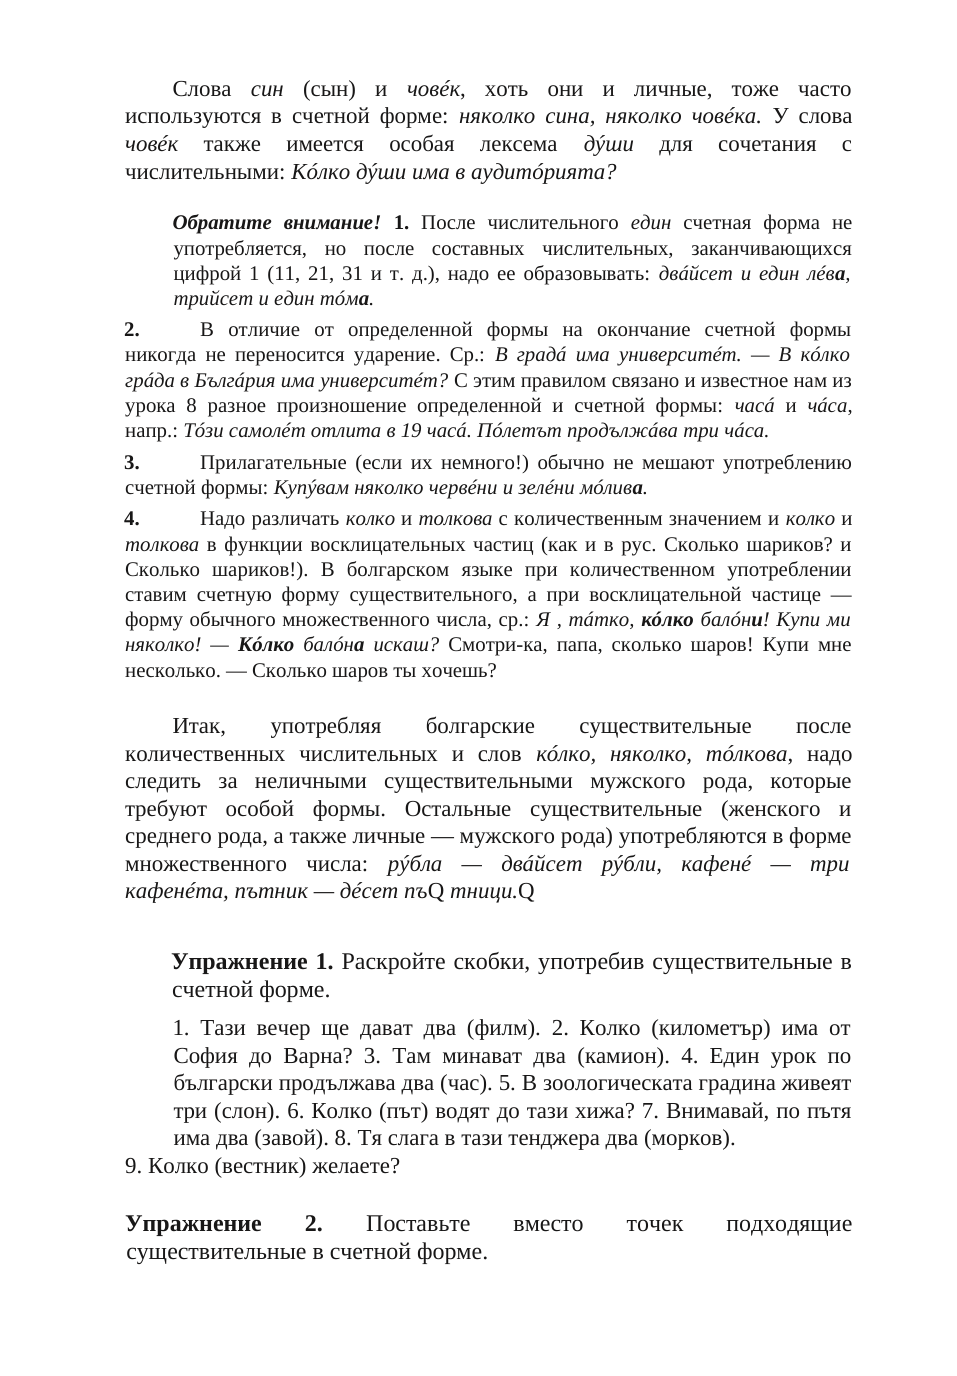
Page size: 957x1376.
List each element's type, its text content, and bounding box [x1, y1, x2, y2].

text Обратите внимание! 1. После числительного един счетная форма не употребляется, но после составных числительных, заканчивающихся цифрой 1 (11, 21, 31 и т. д.), надо ее образовывать: двáйсет и един лéва, трийсет и един тóма. [172, 210, 852, 310]
list В отличие от определенной формы на окончание счетной формы никогда не переносится ударение. Ср.: В градá има университéт. — В кóлко грáда в Бългáрия има университéт? С этим правилом связано и известное нам из урока 8 разное произношение определенной и счетной формы: часá и чáса, напр.: Тóзи самолéт отлита в 19 часá. Пóлетът продължáва три чáса. [124, 317, 852, 442]
list Надо различать колко и толкова с количественным значением и колко и толкова в функции восклицательных частиц (как и в рус. Сколько шариков? и Сколько шариков!). В болгарском языке при количественном употреблении ставим счетную форму существительного, а при восклицательной частице — форму обычного множественного числа, ср.: Я , тáтко, кóлко балóни! Купи ми няколко! — Кóлко балóна искаш? Смотри-ка, папа, сколько шаров! Купи мне несколько. — Сколько шаров ты хочешь? [124, 506, 852, 682]
text Итак, употребляя болгарские существительные после количественных числительных и слов кóлко, няколко, тóлкова, надо следить за неличными существительными мужского рода, которые требуют особой формы. Остальные существительные (женского и среднего рода, а также личные — мужского рода) употребляются в форме множественного числа: рýбла — двáйсет рýбли, кафенé — три кафенéта, пътник — дéсет пъQ тници.Q [125, 712, 852, 904]
text 1. Тази вечер ще дават два (филм). 2. Колко (километър) има от София до Варна? 3. Там минават два (камион). 4. Един урок по български продължава два (час). 5. В зоологическата градина живеят три (слон). 6. Колко (път) водят до тази хижа? 7. Внимавай, по пътя има два (завой). 8. Тя слага в тази тенджера два (морков). [172, 1014, 852, 1151]
text Слова син (сын) и човéк, хоть они и личные, тоже часто используются в счетной форме: няколко сина, няколко човéка. У слова човéк также имеется особая лексема дýши для сочетания с числительными: Кóлко дýши има в аудитóрията? [125, 75, 852, 184]
text Упражнение 1. Раскройте скобки, употребив существительные в счетной форме. [171, 947, 852, 1003]
list Прилагательные (если их немного!) обычно не мешают употреблению счетной формы: Купýвам няколко червéни и зелéни мóлива. [124, 449, 852, 499]
text Упражнение 2. Поставьте вместо точек подходящие существительные в счетной форме. [125, 1209, 852, 1264]
text 9. Колко (вестник) желаете? [125, 1153, 852, 1179]
